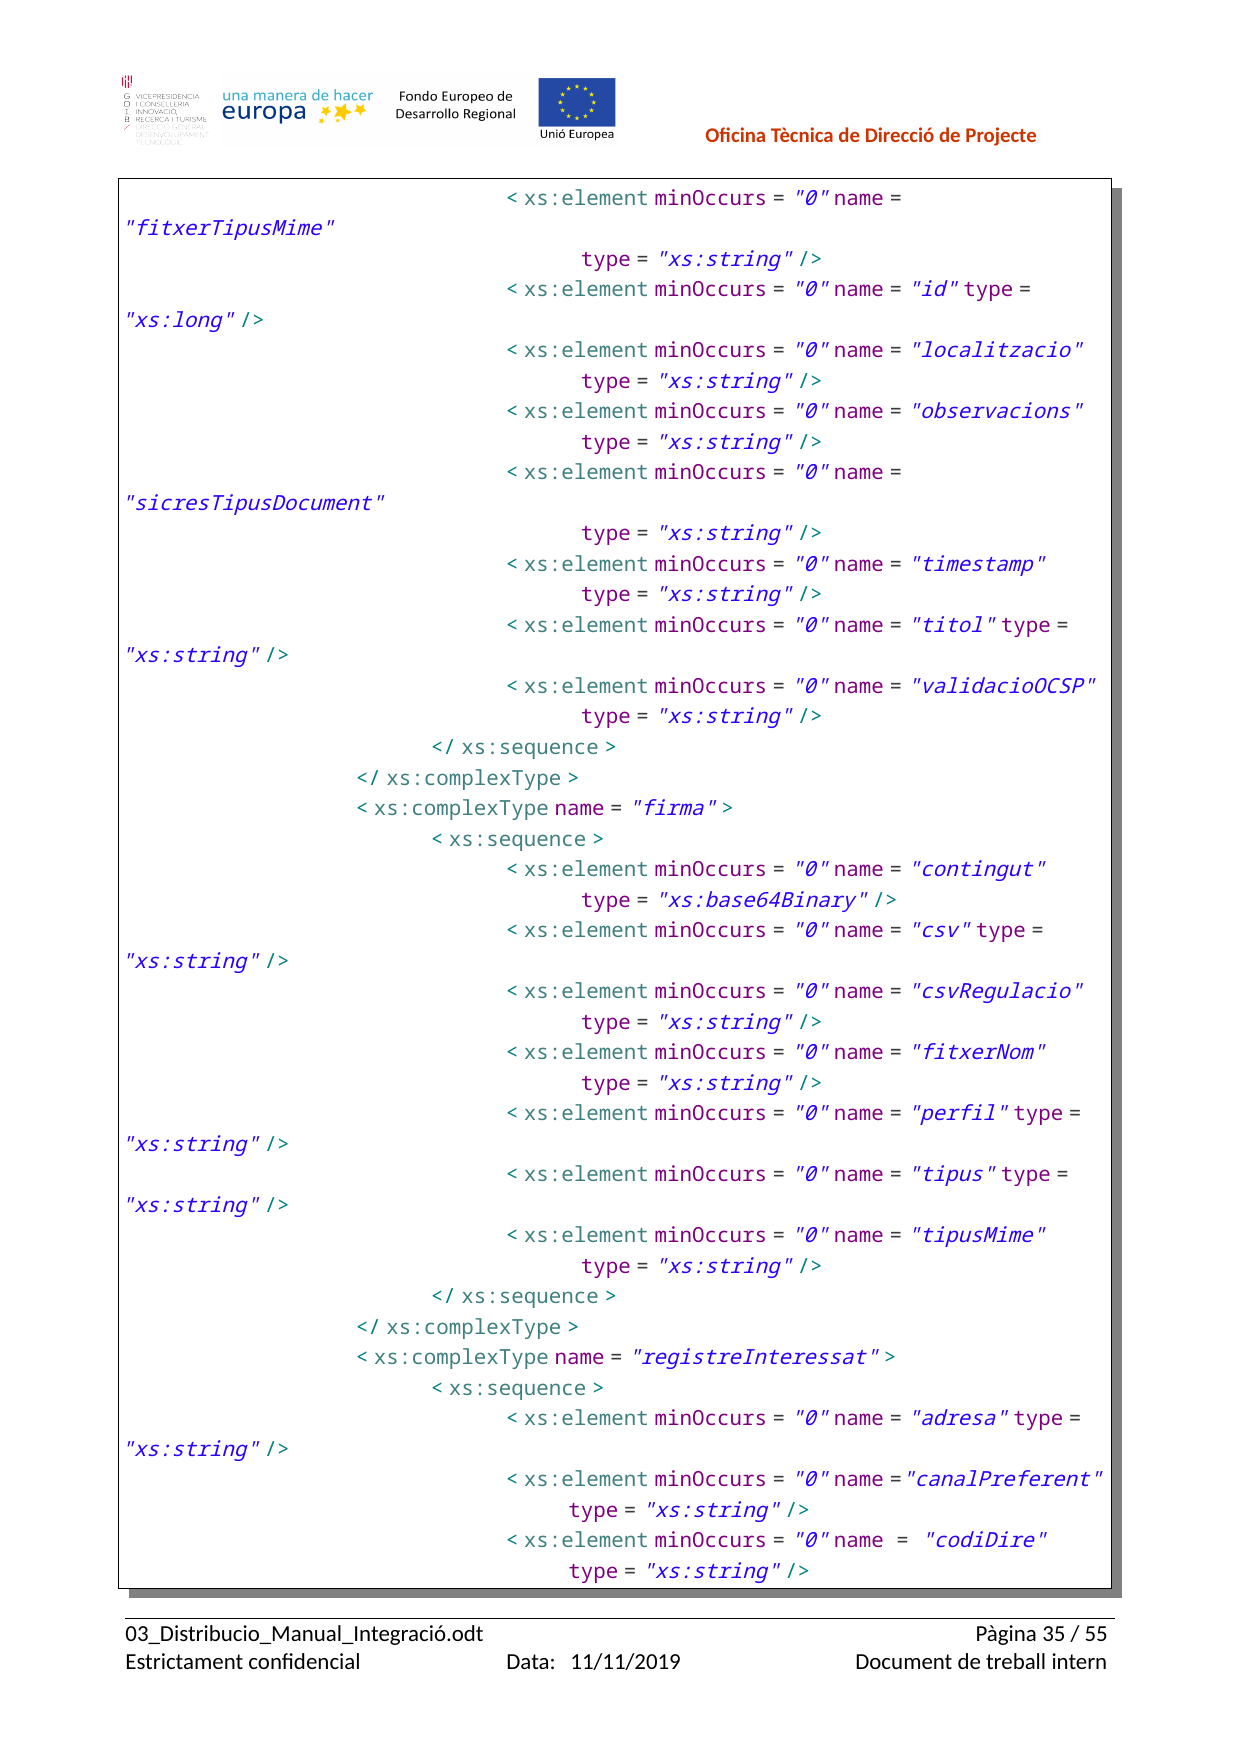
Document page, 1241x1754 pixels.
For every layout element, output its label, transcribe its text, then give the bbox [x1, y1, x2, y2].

text type = "xs:string" /> [119, 697, 1111, 727]
picture [118, 73, 213, 147]
text < xs:element minOccurs = "0" name = "validacioOCSP" [119, 666, 1111, 697]
text </ xs:complexType > [119, 758, 1111, 788]
text < xs:element minOccurs = "0" name = "sicresTipusDocument" [119, 452, 1111, 513]
text type = "xs:string" /> [119, 361, 1111, 391]
text < xs:element minOccurs = "0" name = "codiDire" type = "xs:string" /> [119, 1521, 1111, 1588]
text < xs:sequence > [119, 819, 1111, 849]
text < xs:element minOccurs = "0" name = "csvRegulacio" [119, 971, 1111, 1002]
text < xs:element minOccurs = "0" name = "fitxerTipusMime" [119, 179, 1111, 239]
text type = "xs:string" /> [119, 574, 1111, 605]
picture [219, 73, 621, 147]
text </ xs:sequence > [119, 727, 1111, 758]
text < xs:element minOccurs = "0" name = "tipus" type = "xs:string" /> [119, 1154, 1111, 1215]
text < xs:element minOccurs = "0" name = "csv" type = "xs:string" /> [119, 910, 1111, 971]
text < xs:element minOccurs = "0" name = "observacions" [119, 391, 1111, 422]
text < xs:element minOccurs = "0" name = "fitxerNom" [119, 1032, 1111, 1063]
text </ xs:complexType > [119, 1307, 1111, 1337]
text type = "xs:base64Binary" /> [119, 880, 1111, 910]
text < xs:element minOccurs = "0" name ="canalPreferent" type = "xs:string" /> [119, 1459, 1111, 1521]
text < xs:element minOccurs = "0" name = "localitzacio" [119, 330, 1111, 361]
text type = "xs:string" /> [119, 239, 1111, 269]
text </ xs:sequence > [119, 1276, 1111, 1307]
text type = "xs:string" /> [119, 513, 1111, 544]
text type = "xs:string" /> [119, 1246, 1111, 1276]
text < xs:complexType name = "registreInteressat" > [119, 1337, 1111, 1368]
text type = "xs:string" /> [119, 422, 1111, 452]
text < xs:sequence > [119, 1368, 1111, 1398]
text type = "xs:string" /> [119, 1063, 1111, 1093]
text < xs:element minOccurs = "0" name = "contingut" [119, 849, 1111, 880]
text < xs:element minOccurs = "0" name = "timestamp" [119, 544, 1111, 574]
text < xs:element minOccurs = "0" name = "adresa" type = "xs:string" /> [119, 1398, 1111, 1459]
text < xs:complexType name = "firma" > [119, 788, 1111, 819]
text type = "xs:string" /> [119, 1002, 1111, 1032]
text < xs:element minOccurs = "0" name = "titol" type = "xs:string" /> [119, 605, 1111, 666]
text < xs:element minOccurs = "0" name = "id" type = "xs:long" /> [119, 269, 1111, 330]
text < xs:element minOccurs = "0" name = "perfil" type = "xs:string" /> [119, 1093, 1111, 1154]
text < xs:element minOccurs = "0" name = "tipusMime" [119, 1215, 1111, 1246]
